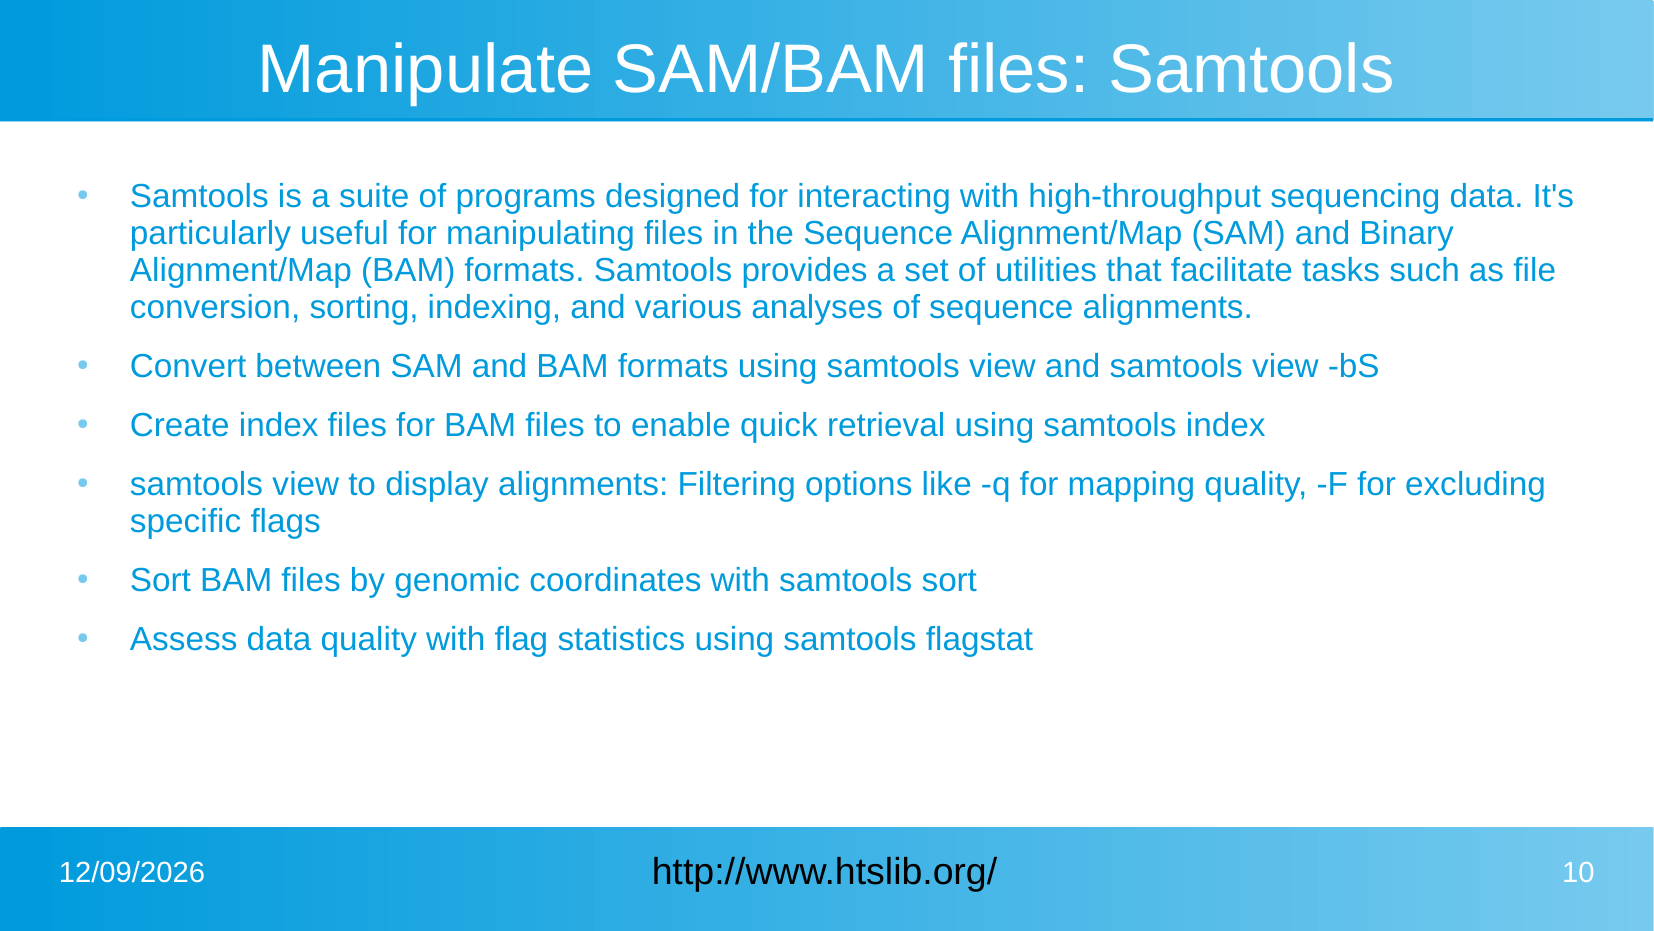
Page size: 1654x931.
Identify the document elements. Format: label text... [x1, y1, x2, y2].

text_box http://www.htslib.org/ [637, 843, 1013, 901]
list Samtools is a suite of programs designed for interacting with high-throughput sequencing data. It's particularly useful for manipulating files in the Sequence Alignment/Map (SAM) and Binary Alignment/Map (BAM) formats. Samtools provides a set of utilities that facilitate tasks such as file conversion, sorting, indexing, and various analyses of sequence alignments. Convert between SAM and BAM formats using samtools view and samtools view -bS Create index files for BAM files to enable quick retrieval using samtools index samtools view to display alignments: Filtering options like -q for mapping quality, -F for excluding specific flags Sort BAM files by genomic coordinates with samtools sort Assess data quality with flag statistics using samtools flagstat [59, 177, 1595, 768]
title Manipulate SAM/BAM files: Samtools [59, 29, 1595, 108]
